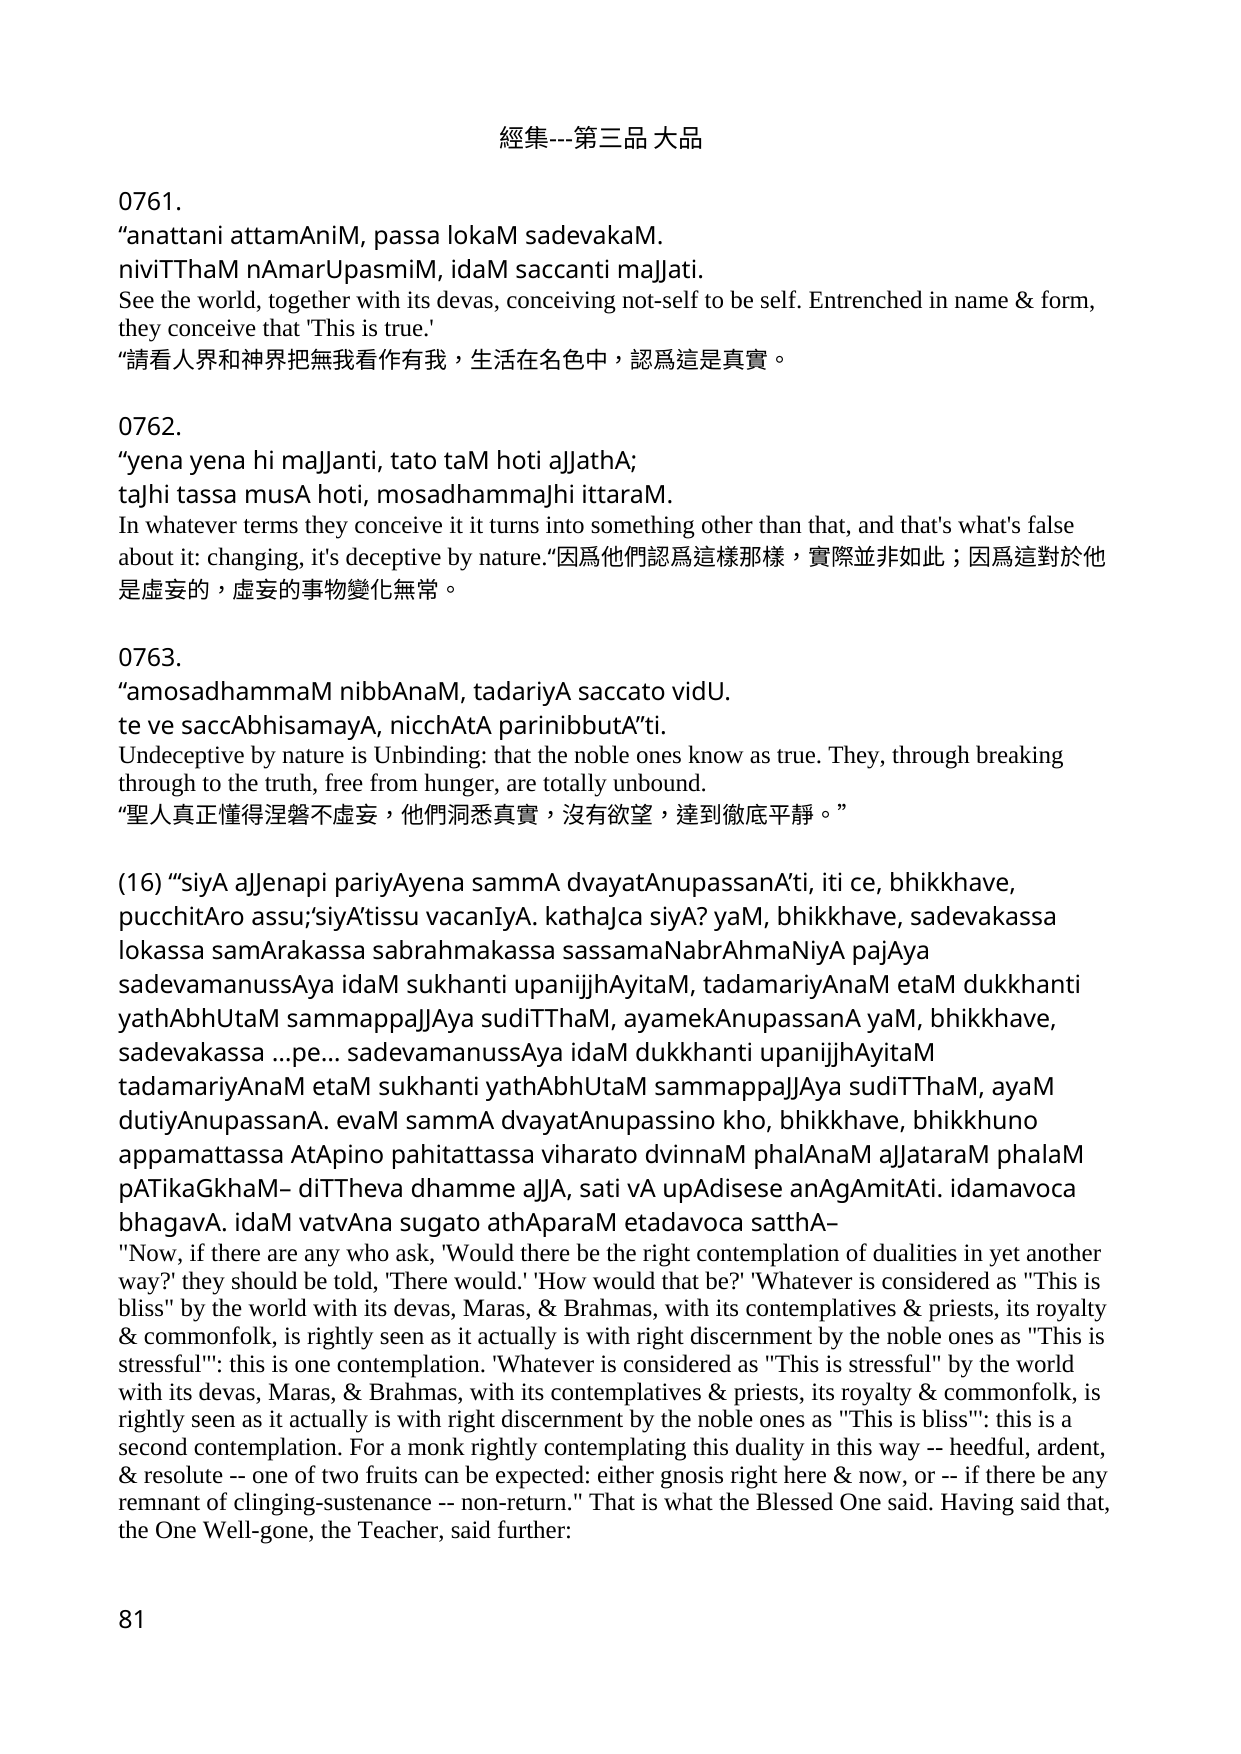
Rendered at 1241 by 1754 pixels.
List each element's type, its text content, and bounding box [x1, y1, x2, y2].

text taJhi tassa musA hoti, mosadhammaJhi ittaraM. [118, 477, 1122, 511]
text 0761. [118, 184, 1122, 218]
text niviTThaM nAmarUpasmiM, idaM saccanti maJJati. [118, 252, 1122, 286]
text “請看人界和神界把無我看作有我，生活在名色中，認爲這是真實。 [118, 341, 1122, 375]
text te ve saccAbhisamayA, nicchAtA parinibbutA”ti. [118, 707, 1122, 742]
text “anattani attamAniM, passa lokaM sadevakaM. [118, 218, 1122, 252]
text See the world, together with its devas, conceiving not-self to be self. Entrenched in name & form, they conceive that 'This is true.' [118, 286, 1122, 341]
text 0762. [118, 409, 1122, 443]
text “yena yena hi maJJanti, tato taM hoti aJJathA; [118, 443, 1122, 477]
text "Now, if there are any who ask, 'Would there be the right contemplation of dualities in yet another way?' they should be told, 'There would.' 'How would that be?' 'Whatever is considered as "This is bliss" by the world with its devas, Maras, & Brahmas, with its contemplatives & priests, its royalty & commonfolk, is rightly seen as it actually is with right discernment by the noble ones as "This is stressful"': this is one contemplation. 'Whatever is considered as "This is stressful" by the world with its devas, Maras, & Brahmas, with its contemplatives & priests, its royalty & commonfolk, is rightly seen as it actually is with right discernment by the noble ones as "This is bliss"': this is a second contemplation. For a monk rightly contemplating this duality in this way -- heedful, ardent, & resolute -- one of two fruits can be expected: either gnosis right here & now, or -- if there be any remnant of clinging-sustenance -- non-return." That is what the Blessed One said. Having said that, the One Well-gone, the Teacher, said further: [118, 1239, 1122, 1544]
text 0763. [118, 639, 1122, 673]
text In whatever terms they conceive it it turns into something other than that, and that's what's false about it: changing, it's deceptive by nature.“因爲他們認爲這樣那樣，實際並非如此；因爲這對於他是虛妄的，虛妄的事物變化無常。 [118, 511, 1122, 605]
text Undeceptive by nature is Unbinding: that the noble ones know as true. They, through breaking through to the truth, free from hunger, are totally unbound. [118, 742, 1122, 797]
text “amosadhammaM nibbAnaM, tadariyA saccato vidU. [118, 673, 1122, 707]
text “聖人真正懂得涅磐不虛妄，他們洞悉真實，沒有欲望，達到徹底平靜。” [118, 797, 1122, 830]
text (16) “‘siyA aJJenapi pariyAyena sammA dvayatAnupassanA’ti, iti ce, bhikkhave, pucchitAro assu;‘siyA’tissu vacanIyA. kathaJca siyA? yaM, bhikkhave, sadevakassa lokassa samArakassa sabrahmakassa sassamaNabrAhmaNiyA pajAya sadevamanussAya idaM sukhanti upanijjhAyitaM, tadamariyAnaM etaM dukkhanti yathAbhUtaM sammappaJJAya sudiTThaM, ayamekAnupassanA yaM, bhikkhave, sadevakassa …pe… sadevamanussAya idaM dukkhanti upanijjhAyitaM tadamariyAnaM etaM sukhanti yathAbhUtaM sammappaJJAya sudiTThaM, ayaM dutiyAnupassanA. evaM sammA dvayatAnupassino kho, bhikkhave, bhikkhuno appamattassa AtApino pahitattassa viharato dvinnaM phalAnaM aJJataraM phalaM pATikaGkhaM– diTTheva dhamme aJJA, sati vA upAdisese anAgAmitAti. idamavoca bhagavA. idaM vatvAna sugato athAparaM etadavoca satthA– [118, 864, 1122, 1239]
